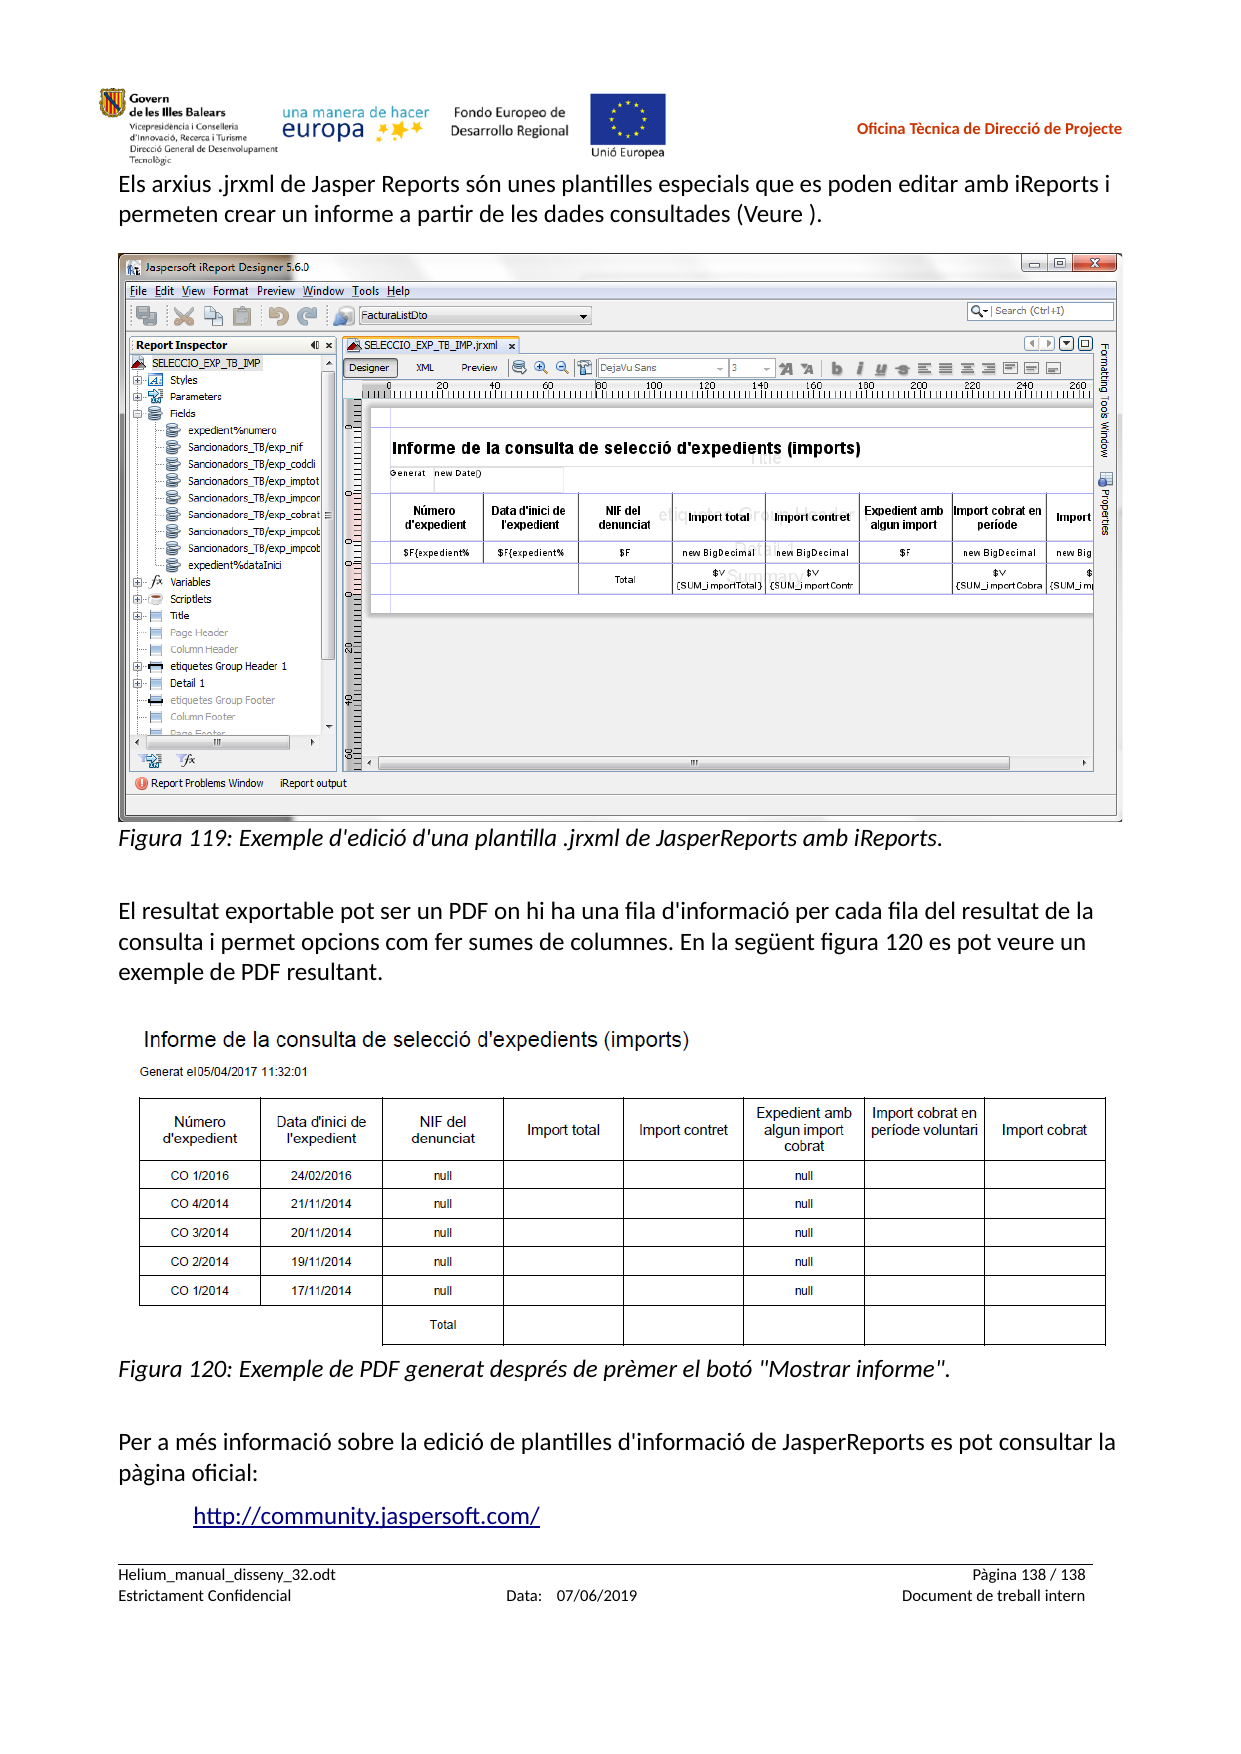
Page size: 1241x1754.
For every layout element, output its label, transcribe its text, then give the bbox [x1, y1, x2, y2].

text El resultat exportable pot ser un PDF on hi ha una fila d'informació per cada fila del resultat de la consulta i permet opcions com fer sumes de columnes. En la següent figura 120 es pot veure un exemple de PDF resultant. [118, 895, 1122, 987]
text Figura 120: Exemple de PDF generat després de prèmer el botó "Mostrar informe". [118, 1353, 1122, 1383]
picture [118, 253, 1123, 822]
text Els arxius .jrxml de Jasper Reports són unes plantilles especials que es poden editar amb iReports i permeten crear un informe a partir de les dades consultades (Veure ). [118, 168, 1122, 229]
text Figura 119: Exemple d'edició d'una plantilla .jrxml de JasperReports amb iReports. [118, 822, 1122, 852]
picture [118, 1011, 1123, 1353]
text http://community.jaspersoft.com/ [118, 1500, 1122, 1531]
text Per a més informació sobre la edició de plantilles d'informació de JasperReports es pot consultar la pàgina oficial: [118, 1427, 1122, 1488]
picture [99, 87, 668, 166]
